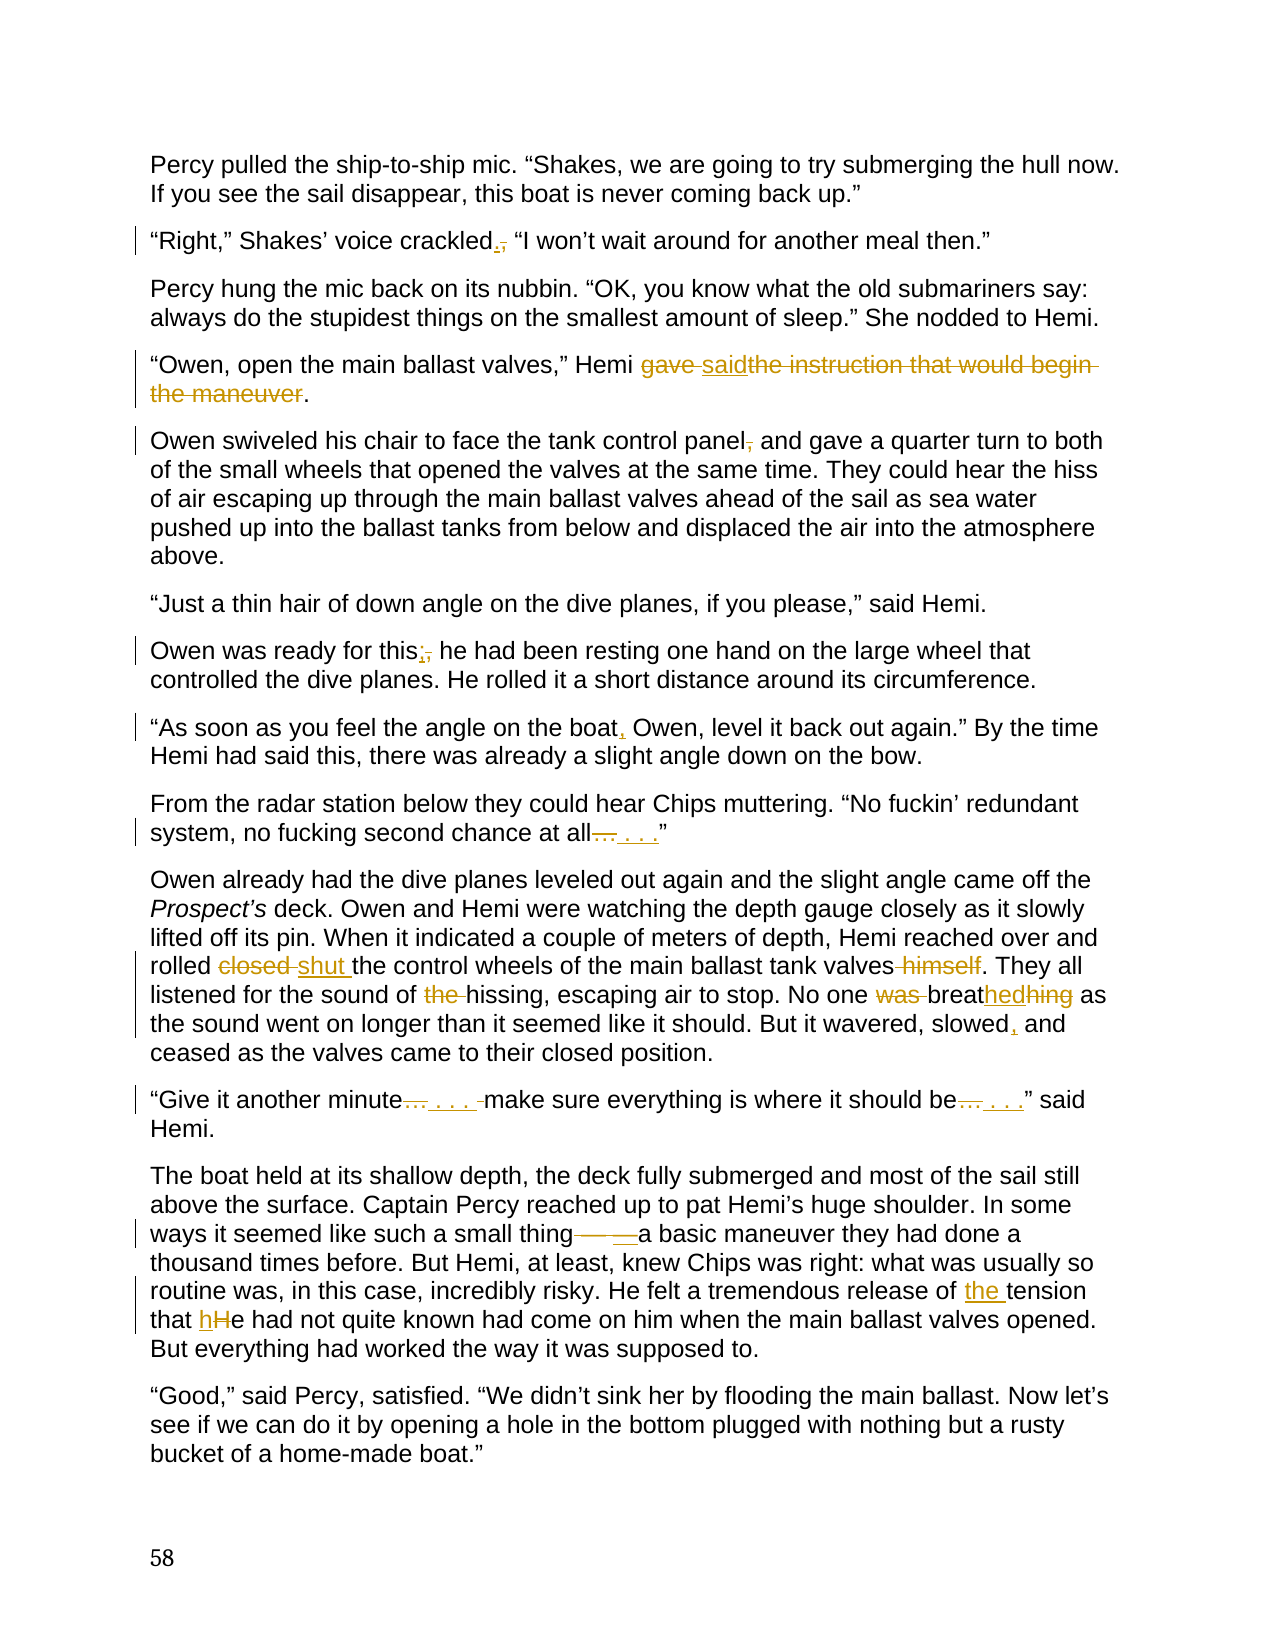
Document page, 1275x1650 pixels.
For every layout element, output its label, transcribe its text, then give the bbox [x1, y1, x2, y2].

text “Give it another minute . . . make sure everything is where it should be . . .” said Hemi. [150, 1085, 1125, 1142]
text Percy pulled the ship-to-ship mic. “Shakes, we are going to try submerging the hull now. If you see the sail disappear, this boat is never coming back up.” [150, 150, 1125, 207]
text “Right,” Shakes’ voice crackled. “I won’t wait around for another meal then.” [150, 226, 1125, 255]
text From the radar station below they could hear Chips muttering. “No fuckin’ redundant system, no fucking second chance at all . . .” [150, 789, 1125, 846]
text “Good,” said Percy, satisfied. “We didn’t sink her by flooding the main ballast. Now let’s see if we can do it by opening a hole in the bottom plugged with nothing but a rusty bucket of a home-made boat.” [150, 1381, 1125, 1467]
text Owen swiveled his chair to face the tank control panel and gave a quarter turn to both of the small wheels that opened the valves at the same time. They could hear the hiss of air escaping up through the main ballast valves ahead of the sail as sea water pushed up into the ballast tanks from below and displaced the air into the atmosphere above. [150, 426, 1125, 570]
text The boat held at its shallow depth, the deck fully submerged and most of the sail still above the surface. Captain Percy reached up to pat Hemi’s huge shoulder. In some ways it seemed like such a small thing—a basic maneuver they had done a thousand times before. But Hemi, at least, knew Chips was right: what was usually so routine was, in this case, incredibly risky. He felt a tremendous release of the tension that he had not quite known had come on him when the main ballast valves opened. But everything had worked the way it was supposed to. [150, 1161, 1125, 1362]
text Owen already had the dive planes leveled out again and the slight angle came off the Prospect’s deck. Owen and Hemi were watching the depth gauge closely as it slowly lifted off its pin. When it indicated a couple of meters of depth, Hemi reached over and rolled shut the control wheels of the main ballast tank valves. They all listened for the sound of hissing, escaping air to stop. No one breathed as the sound went on longer than it seemed like it should. But it wavered, slowed, and ceased as the valves came to their closed position. [150, 865, 1125, 1066]
text Percy hung the mic back on its nubbin. “OK, you know what the old submariners say: always do the stupidest things on the smallest amount of sleep.” She nodded to Hemi. [150, 274, 1125, 331]
text “As soon as you feel the angle on the boat, Owen, level it back out again.” By the time Hemi had said this, there was already a slight angle down on the bow. [150, 712, 1125, 770]
text Owen was ready for this; he had been resting one hand on the large wheel that controlled the dive planes. He rolled it a short distance around its circumference. [150, 636, 1125, 694]
text “Owen, open the main ballast valves,” Hemi said. [150, 350, 1125, 407]
text “Just a thin hair of down angle on the dive planes, if you please,” said Hemi. [150, 589, 1125, 617]
